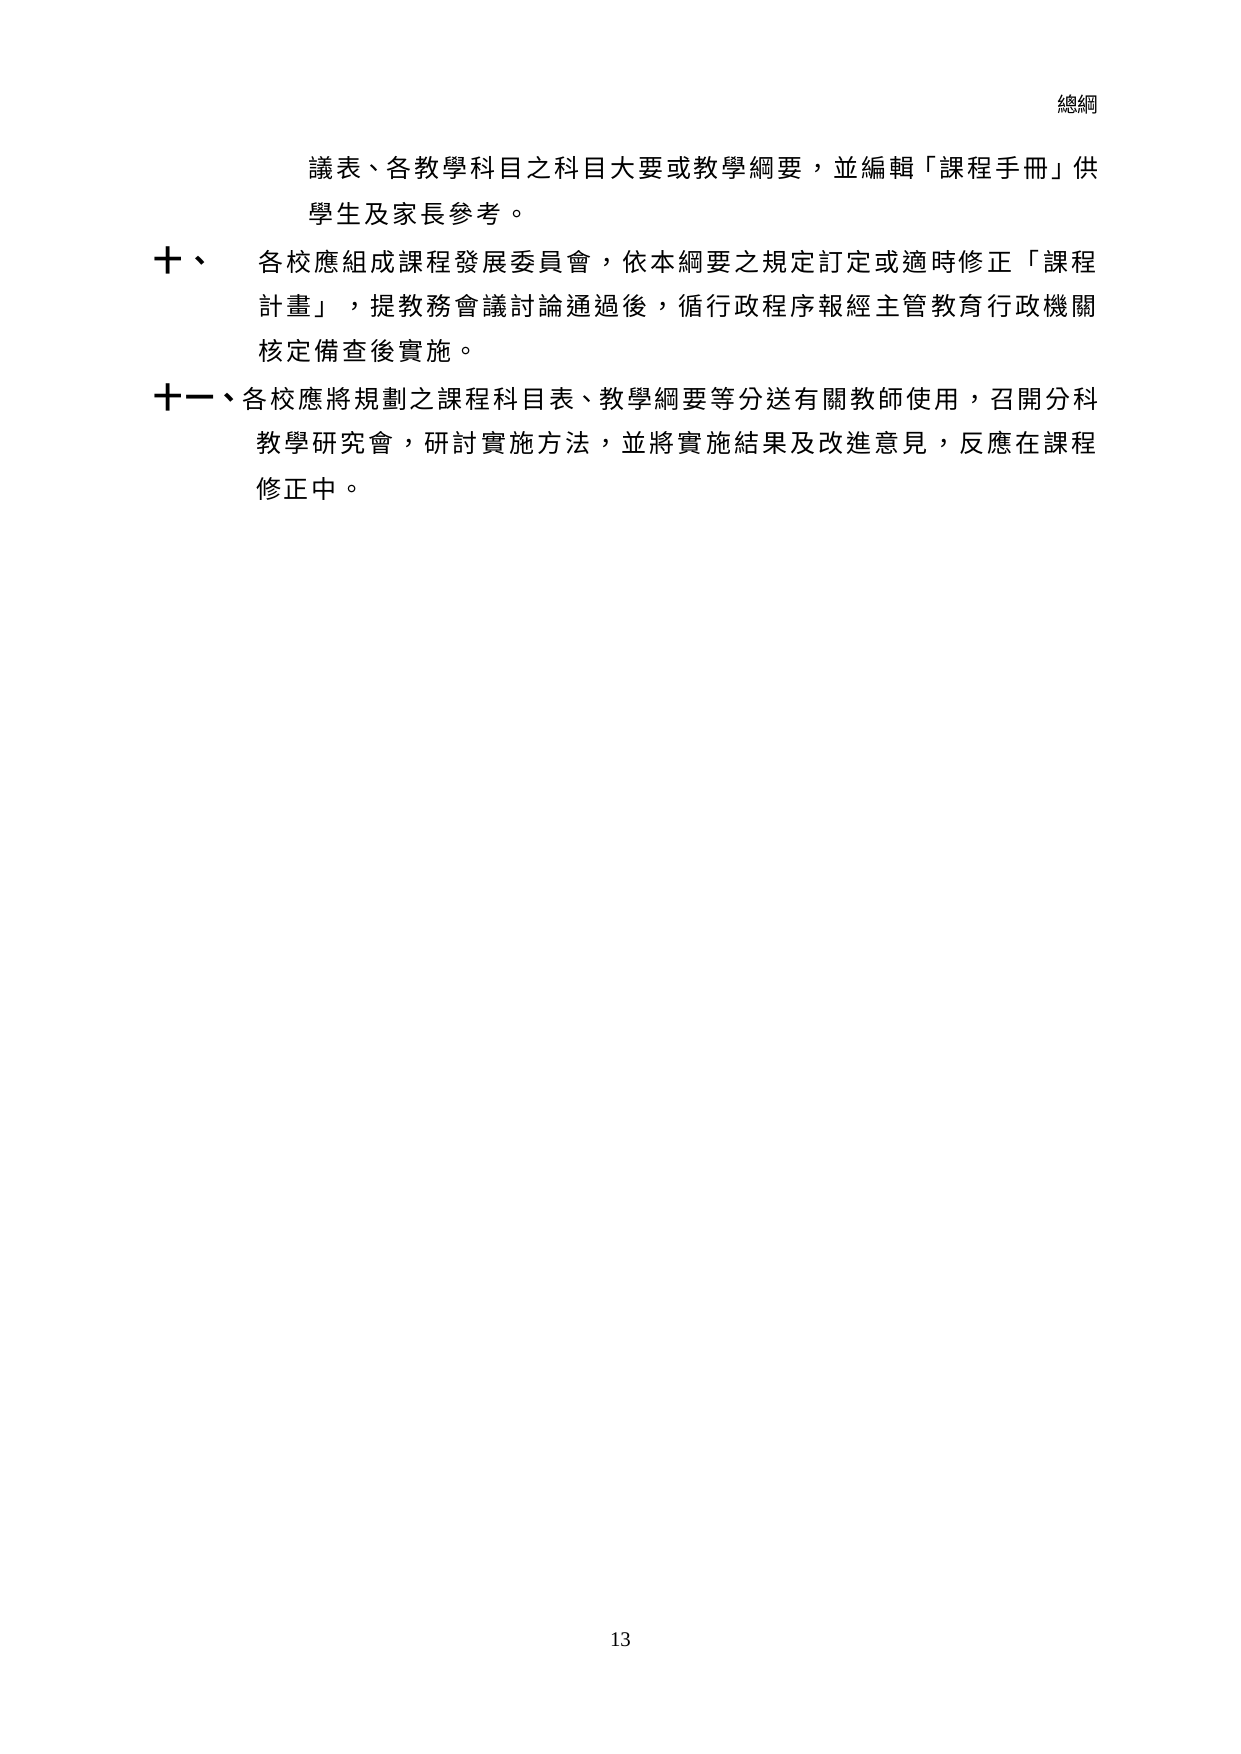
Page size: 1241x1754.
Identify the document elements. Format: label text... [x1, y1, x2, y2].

text 十、 各校應組成課程發展委員會，依本綱要之規定訂定或適時修正「課程計畫」，提教務會議討論通過後，循行政程序報經主管教育行政機關核定備查後實施。 [153, 235, 1098, 373]
text 十一、各校應將規劃之課程科目表、教學綱要等分送有關教師使用，召開分科教學研究會，研討實施方法，並將實施結果及改進意見，反應在課程修正中。 [153, 373, 1098, 510]
text 議表、各教學科目之科目大要或教學綱要，並編輯「課程手冊」供學生及家長參考。 [216, 144, 1098, 235]
